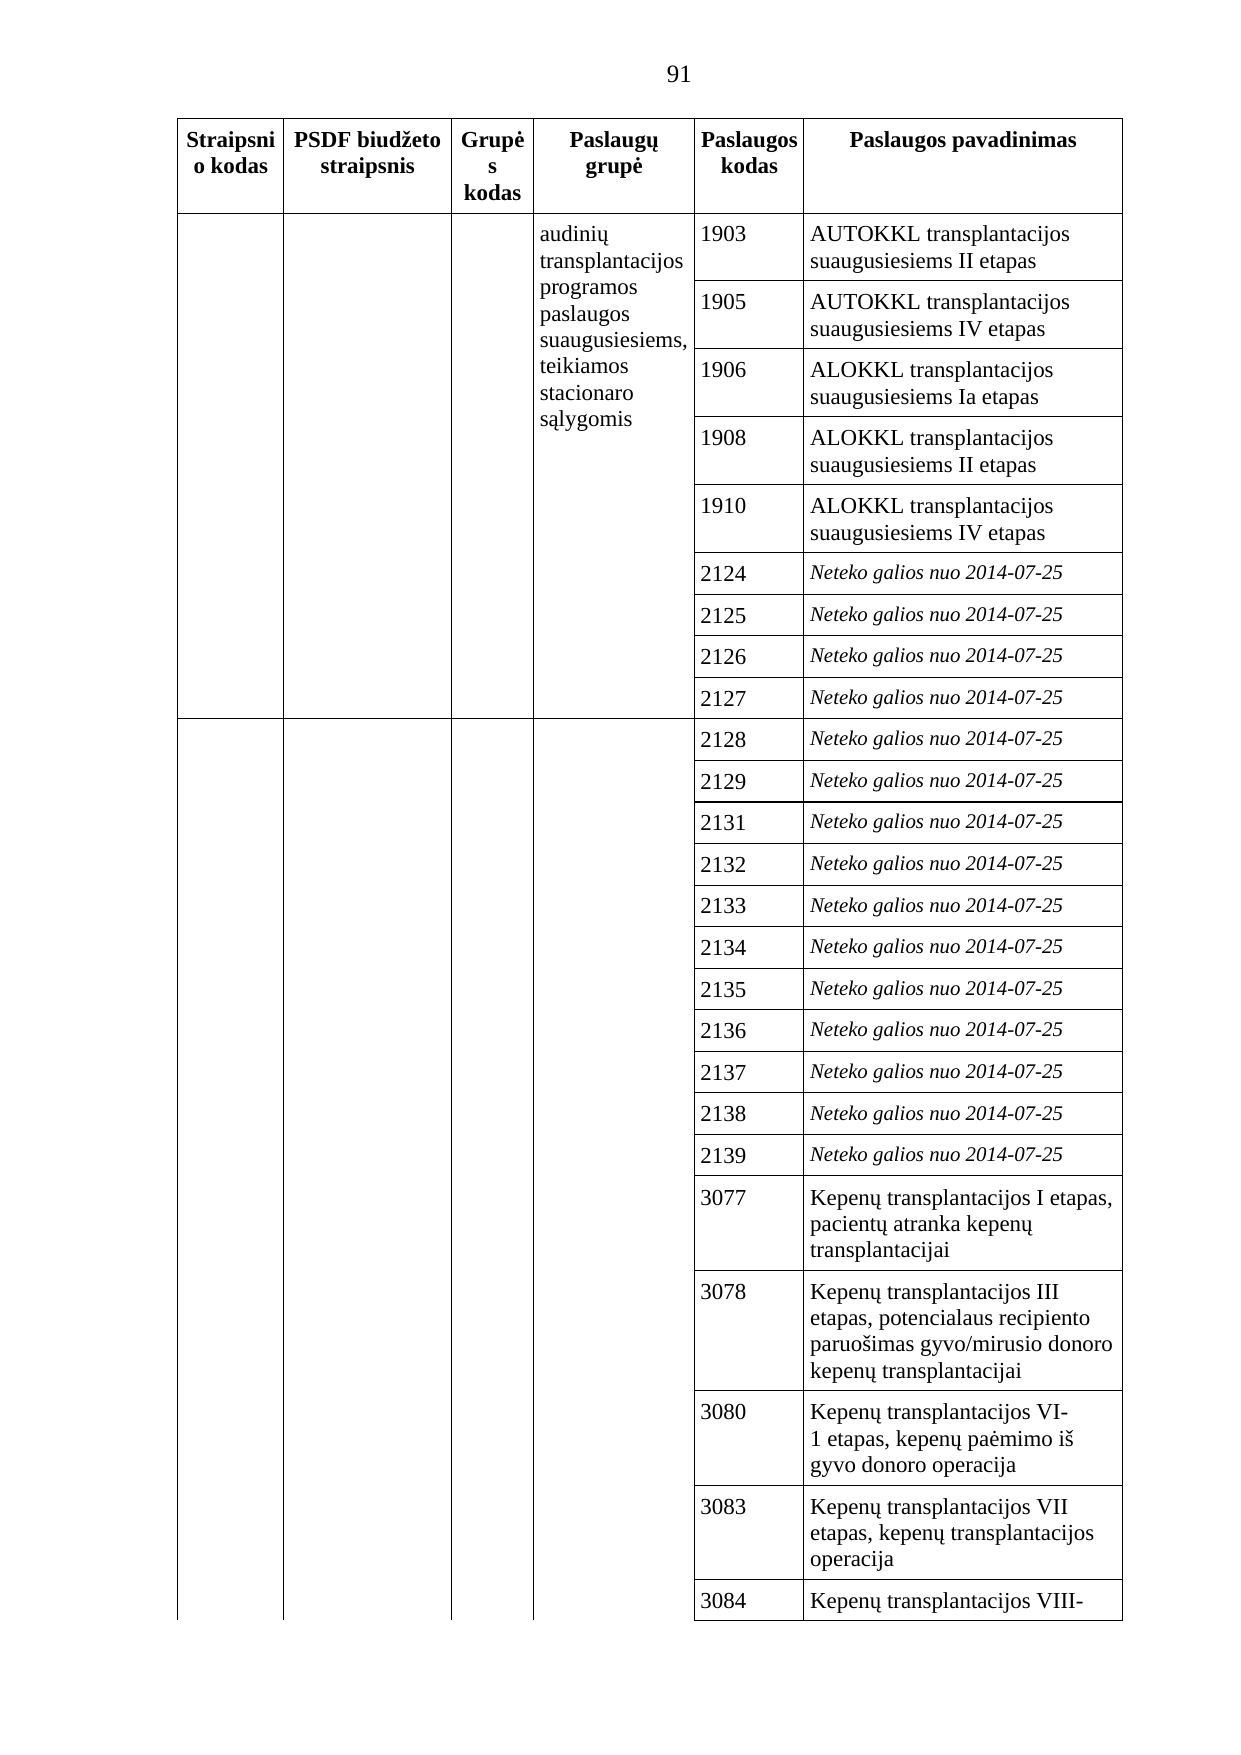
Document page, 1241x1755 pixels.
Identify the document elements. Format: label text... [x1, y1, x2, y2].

table_cell [284, 594, 451, 635]
table_cell Neteko galios nuo 2014-07-25 [804, 969, 1122, 1009]
table_cell [452, 1270, 533, 1390]
table_cell 2127 [695, 678, 803, 718]
table_cell 2134 [695, 927, 803, 968]
table_cell audinių transplantacijos programos paslaugos suaugusiesiems, teikiamos stacionaro sąlygomis [534, 214, 694, 635]
table_cell 1908 [695, 417, 803, 484]
table_cell 1905 [695, 281, 803, 348]
table_cell [178, 1092, 283, 1134]
table_cell [178, 926, 283, 968]
table_cell [178, 1390, 283, 1484]
table_cell [284, 348, 451, 416]
table_cell 1903 [695, 214, 803, 280]
table_cell [534, 885, 694, 926]
table_cell [534, 1051, 694, 1092]
table_cell Neteko galios nuo 2014-07-25 [804, 553, 1122, 593]
table_cell 2132 [695, 844, 803, 884]
table_cell [284, 635, 451, 677]
table_cell Neteko galios nuo 2014-07-25 [804, 1052, 1122, 1092]
table_cell [534, 1009, 694, 1051]
table_cell ALOKKL transplantacijos suaugusiesiems IV etapas [804, 485, 1122, 552]
table_cell [284, 1390, 451, 1484]
table_header Paslaugų grupė [534, 119, 694, 212]
table_cell Neteko galios nuo 2014-07-25 [804, 1093, 1122, 1134]
table_cell [284, 719, 451, 760]
table_cell 2133 [695, 886, 803, 926]
table_cell [534, 1579, 694, 1620]
table_cell [178, 677, 283, 718]
table_cell 3078 [695, 1271, 803, 1390]
table_cell 2129 [695, 761, 803, 801]
table_cell Neteko galios nuo 2014-07-25 [804, 927, 1122, 968]
table_cell [452, 885, 533, 926]
table_cell AUTOKKL transplantacijos suaugusiesiems IV etapas [804, 281, 1122, 348]
table_cell [178, 280, 283, 348]
table_cell [534, 1092, 694, 1134]
table_cell [534, 1485, 694, 1579]
table_cell [178, 1051, 283, 1092]
table_cell 1910 [695, 485, 803, 552]
table_cell [452, 1485, 533, 1579]
table_cell [534, 801, 694, 843]
table_cell Neteko galios nuo 2014-07-25 [804, 678, 1122, 718]
table_cell [178, 1009, 283, 1051]
table_cell [452, 1051, 533, 1092]
table_cell [178, 760, 283, 801]
table_cell [178, 416, 283, 484]
table_cell [284, 1485, 451, 1579]
table_cell [284, 214, 451, 280]
table_cell [284, 552, 451, 593]
table_cell [534, 926, 694, 968]
table_cell [284, 1134, 451, 1175]
table_cell 3080 [695, 1391, 803, 1484]
table_cell Kepenų transplantacijos VII etapas, kepenų transplantacijos operacija [804, 1486, 1122, 1579]
table_cell [452, 1009, 533, 1051]
table_cell [534, 635, 694, 677]
table_cell [534, 1175, 694, 1270]
table_cell 2139 [695, 1135, 803, 1175]
table_cell Kepenų transplantacijos I etapas, pacientų atranka kepenų transplantacijai [804, 1176, 1122, 1270]
table_cell [178, 635, 283, 677]
table_cell Neteko galios nuo 2014-07-25 [804, 761, 1122, 801]
table_cell ALOKKL transplantacijos suaugusiesiems II etapas [804, 417, 1122, 484]
table_cell [178, 1175, 283, 1270]
table_cell [178, 1579, 283, 1620]
table_cell Kepenų transplantacijos VIII- [804, 1580, 1122, 1620]
table_cell 2125 [695, 595, 803, 635]
table_cell 2137 [695, 1052, 803, 1092]
table_cell [284, 1009, 451, 1051]
table_cell [178, 843, 283, 884]
table_cell [452, 801, 533, 843]
table_cell Neteko galios nuo 2014-07-25 [804, 803, 1122, 843]
table_cell [284, 843, 451, 884]
table_cell Neteko galios nuo 2014-07-25 [804, 1135, 1122, 1175]
table_cell 3077 [695, 1176, 803, 1270]
table_cell Neteko galios nuo 2014-07-25 [804, 719, 1122, 760]
table_cell 2128 [695, 719, 803, 760]
table_cell 2131 [695, 803, 803, 843]
table_cell [534, 1134, 694, 1175]
table_cell [534, 843, 694, 884]
table_cell 2124 [695, 553, 803, 593]
table_header Straipsnio kodas [178, 119, 283, 212]
table_cell [284, 926, 451, 968]
table_cell [534, 968, 694, 1009]
table_cell Neteko galios nuo 2014-07-25 [804, 595, 1122, 635]
table_cell [178, 214, 283, 280]
table_header PSDF biudžeto straipsnis [284, 119, 451, 212]
table_cell [178, 552, 283, 593]
table_cell [284, 968, 451, 1009]
table_cell [452, 214, 533, 635]
table_header Paslaugos kodas [695, 119, 803, 212]
table_cell [284, 677, 451, 718]
table_cell 1906 [695, 349, 803, 416]
table_cell [284, 1092, 451, 1134]
table_cell [452, 1092, 533, 1134]
table_cell [178, 885, 283, 926]
table_cell Neteko galios nuo 2014-07-25 [804, 1010, 1122, 1051]
table_cell 3083 [695, 1486, 803, 1579]
table_cell AUTOKKL transplantacijos suaugusiesiems II etapas [804, 214, 1122, 280]
table_cell [178, 1485, 283, 1579]
table_cell 2138 [695, 1093, 803, 1134]
table_cell [452, 719, 533, 760]
table_cell [452, 1175, 533, 1270]
table_cell Neteko galios nuo 2014-07-25 [804, 636, 1122, 677]
table_cell [178, 968, 283, 1009]
table_cell [284, 1051, 451, 1092]
table_cell 2136 [695, 1010, 803, 1051]
table_header Paslaugos pavadinimas [804, 119, 1122, 212]
table_cell Neteko galios nuo 2014-07-25 [804, 886, 1122, 926]
table_cell [284, 1175, 451, 1270]
table_cell [452, 843, 533, 884]
table_cell [284, 1579, 451, 1620]
table_cell ALOKKL transplantacijos suaugusiesiems Ia etapas [804, 349, 1122, 416]
table_cell [452, 760, 533, 801]
table_cell [284, 885, 451, 926]
table_cell [178, 1270, 283, 1390]
table_cell [534, 719, 694, 760]
table_cell [534, 677, 694, 718]
table_cell [178, 719, 283, 760]
table_cell [452, 677, 533, 718]
table_cell 2135 [695, 969, 803, 1009]
table_cell [284, 1270, 451, 1390]
table_cell 2126 [695, 636, 803, 677]
table_cell [284, 416, 451, 484]
table_cell [178, 348, 283, 416]
table_cell [284, 280, 451, 348]
table_cell [452, 926, 533, 968]
table_cell [534, 1390, 694, 1484]
table_cell [284, 484, 451, 552]
table_cell Kepenų transplantacijos VI-1 etapas, kepenų paėmimo iš gyvo donoro operacija [804, 1391, 1122, 1484]
table_cell [178, 594, 283, 635]
table_cell 3084 [695, 1580, 803, 1620]
table_cell [452, 968, 533, 1009]
table_header Grupės kodas [452, 119, 533, 212]
table_cell [534, 1270, 694, 1390]
table_cell [178, 1134, 283, 1175]
table_cell [178, 801, 283, 843]
table_cell [284, 760, 451, 801]
table_cell Kepenų transplantacijos III etapas, potencialaus recipiento paruošimas gyvo/mirusio donoro kepenų transplantacijai [804, 1271, 1122, 1390]
table_cell Neteko galios nuo 2014-07-25 [804, 844, 1122, 884]
table_cell [452, 1390, 533, 1484]
table_cell [452, 1579, 533, 1620]
table_cell [534, 760, 694, 801]
table_cell [284, 801, 451, 843]
table_cell [452, 1134, 533, 1175]
table_cell [452, 635, 533, 677]
table_cell [178, 484, 283, 552]
